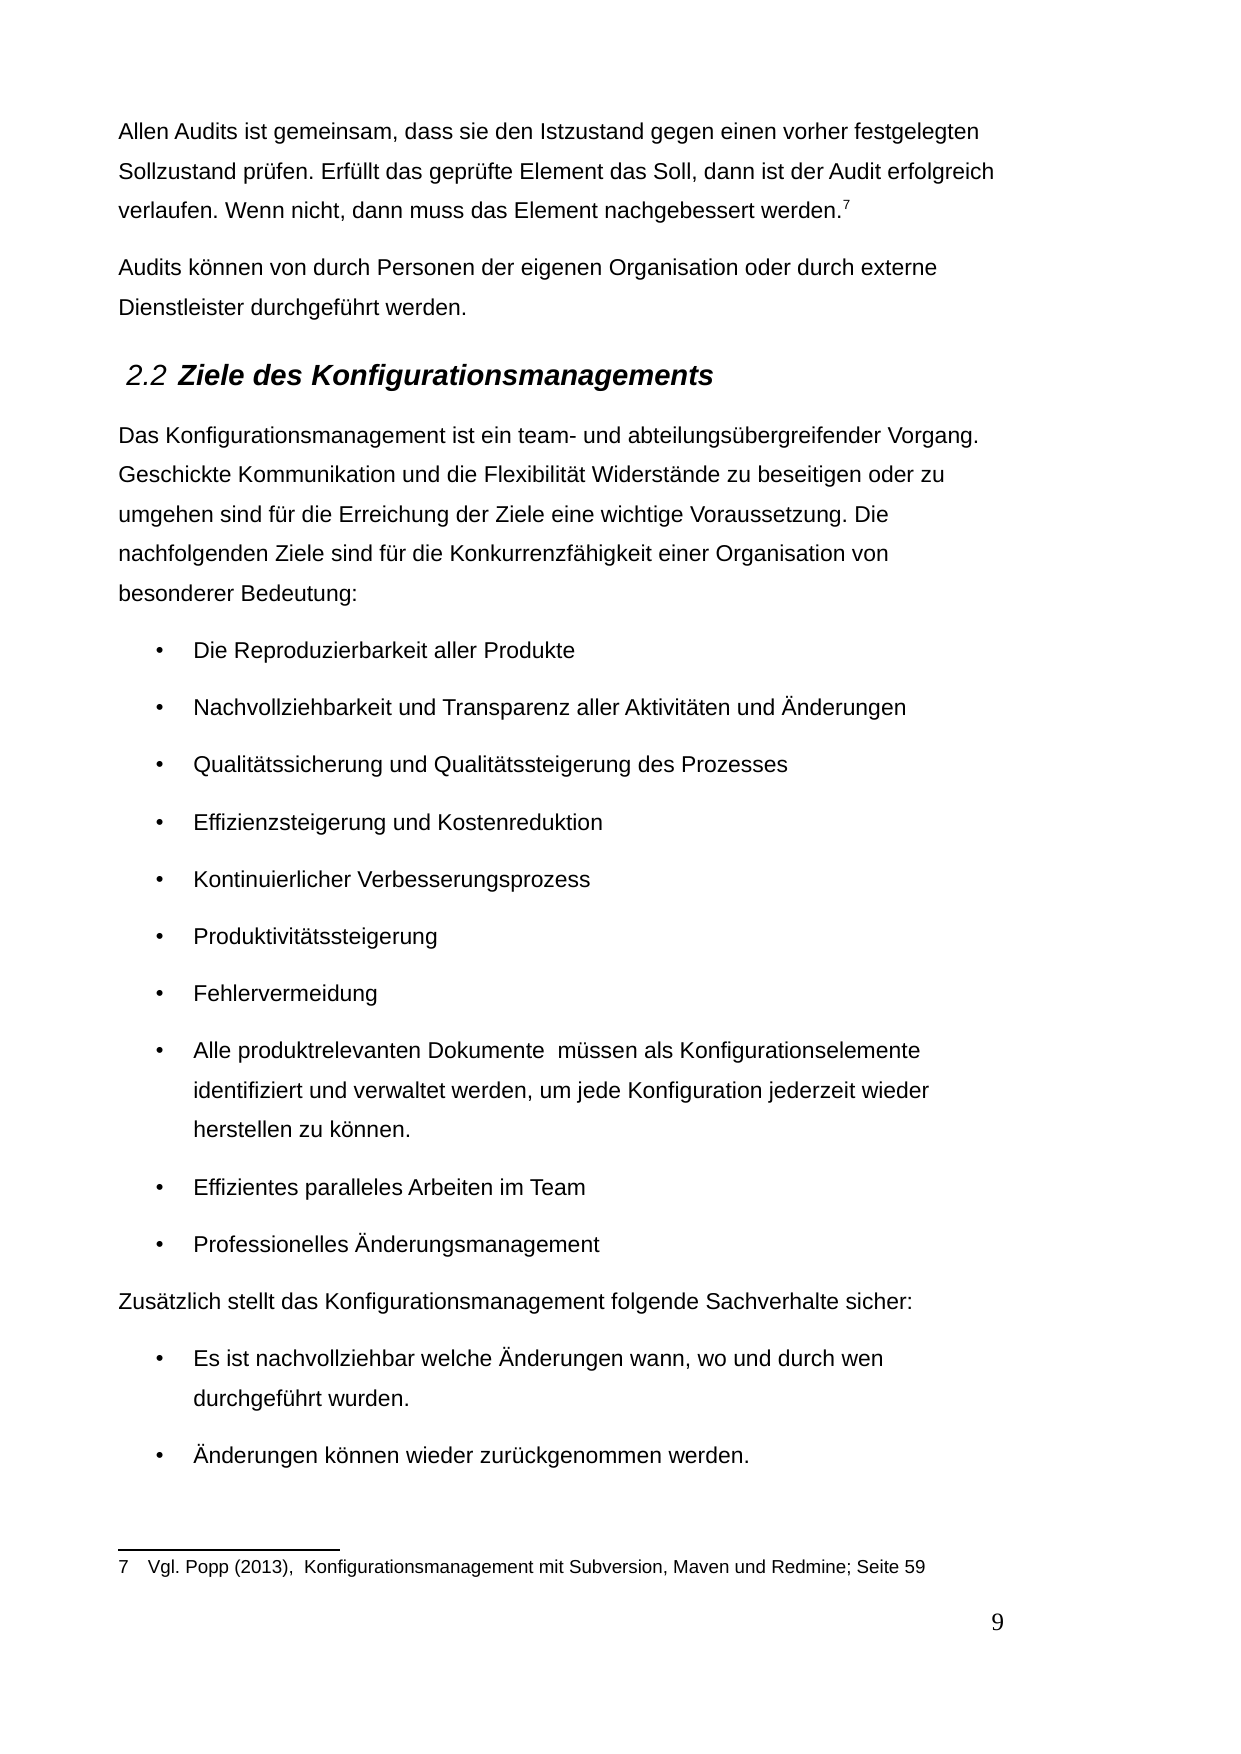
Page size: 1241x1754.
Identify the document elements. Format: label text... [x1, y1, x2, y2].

list Es ist nachvollziehbar welche Änderungen wann, wo und durch wen durchgeführt wurden. [156, 1345, 1004, 1411]
list Nachvollziehbarkeit und Transparenz aller Aktivitäten und Änderungen [156, 694, 1004, 721]
list Produktivitätssteigerung [156, 923, 1004, 949]
list Kontinuierlicher Verbesserungsprozess [156, 866, 1004, 892]
text Audits können von durch Personen der eigenen Organisation oder durch externe Dienstleister durchgeführt werden. [118, 254, 1004, 320]
list Die Reproduzierbarkeit aller Produkte [156, 637, 1004, 663]
list Änderungen können wieder zurückgenommen werden. [156, 1442, 1004, 1468]
list Alle produktrelevanten Dokumente müssen als Konfigurationselemente identifiziert und verwaltet werden, um jede Konfiguration jederzeit wieder herstellen zu können. [156, 1037, 1004, 1143]
text Das Konfigurationsmanagement ist ein team- und abteilungsübergreifender Vorgang. Geschickte Kommunikation und die Flexibilität Widerstände zu beseitigen oder zu umgehen sind für die Erreichung der Ziele eine wichtige Voraussetzung. Die nachfolgenden Ziele sind für die Konkurrenzfähigkeit einer Organisation von besonderer Bedeutung: [118, 422, 1004, 606]
text Vgl. Popp (2013), Konfigurationsmanagement mit Subversion, Maven und Redmine; Seite 59 [118, 1556, 1004, 1578]
text Zusätzlich stellt das Konfigurationsmanagement folgende Sachverhalte sicher: [118, 1288, 1004, 1314]
subtitle Ziele des Konfigurationsmanagements [118, 358, 1004, 392]
list Fehlervermeidung [156, 980, 1004, 1007]
list Effizientes paralleles Arbeiten im Team [156, 1173, 1004, 1200]
list Professionelles Änderungsmanagement [156, 1231, 1004, 1257]
list Effizienzsteigerung und Kostenreduktion [156, 809, 1004, 835]
text Allen Audits ist gemeinsam, dass sie den Istzustand gegen einen vorher festgelegten Sollzustand prüfen. Erfüllt das geprüfte Element das Soll, dann ist der Audit erfolgreich verlaufen. Wenn nicht, dann muss das Element nachgebessert werden. [118, 118, 1004, 223]
list Qualitätssicherung und Qualitätssteigerung des Prozesses [156, 751, 1004, 778]
